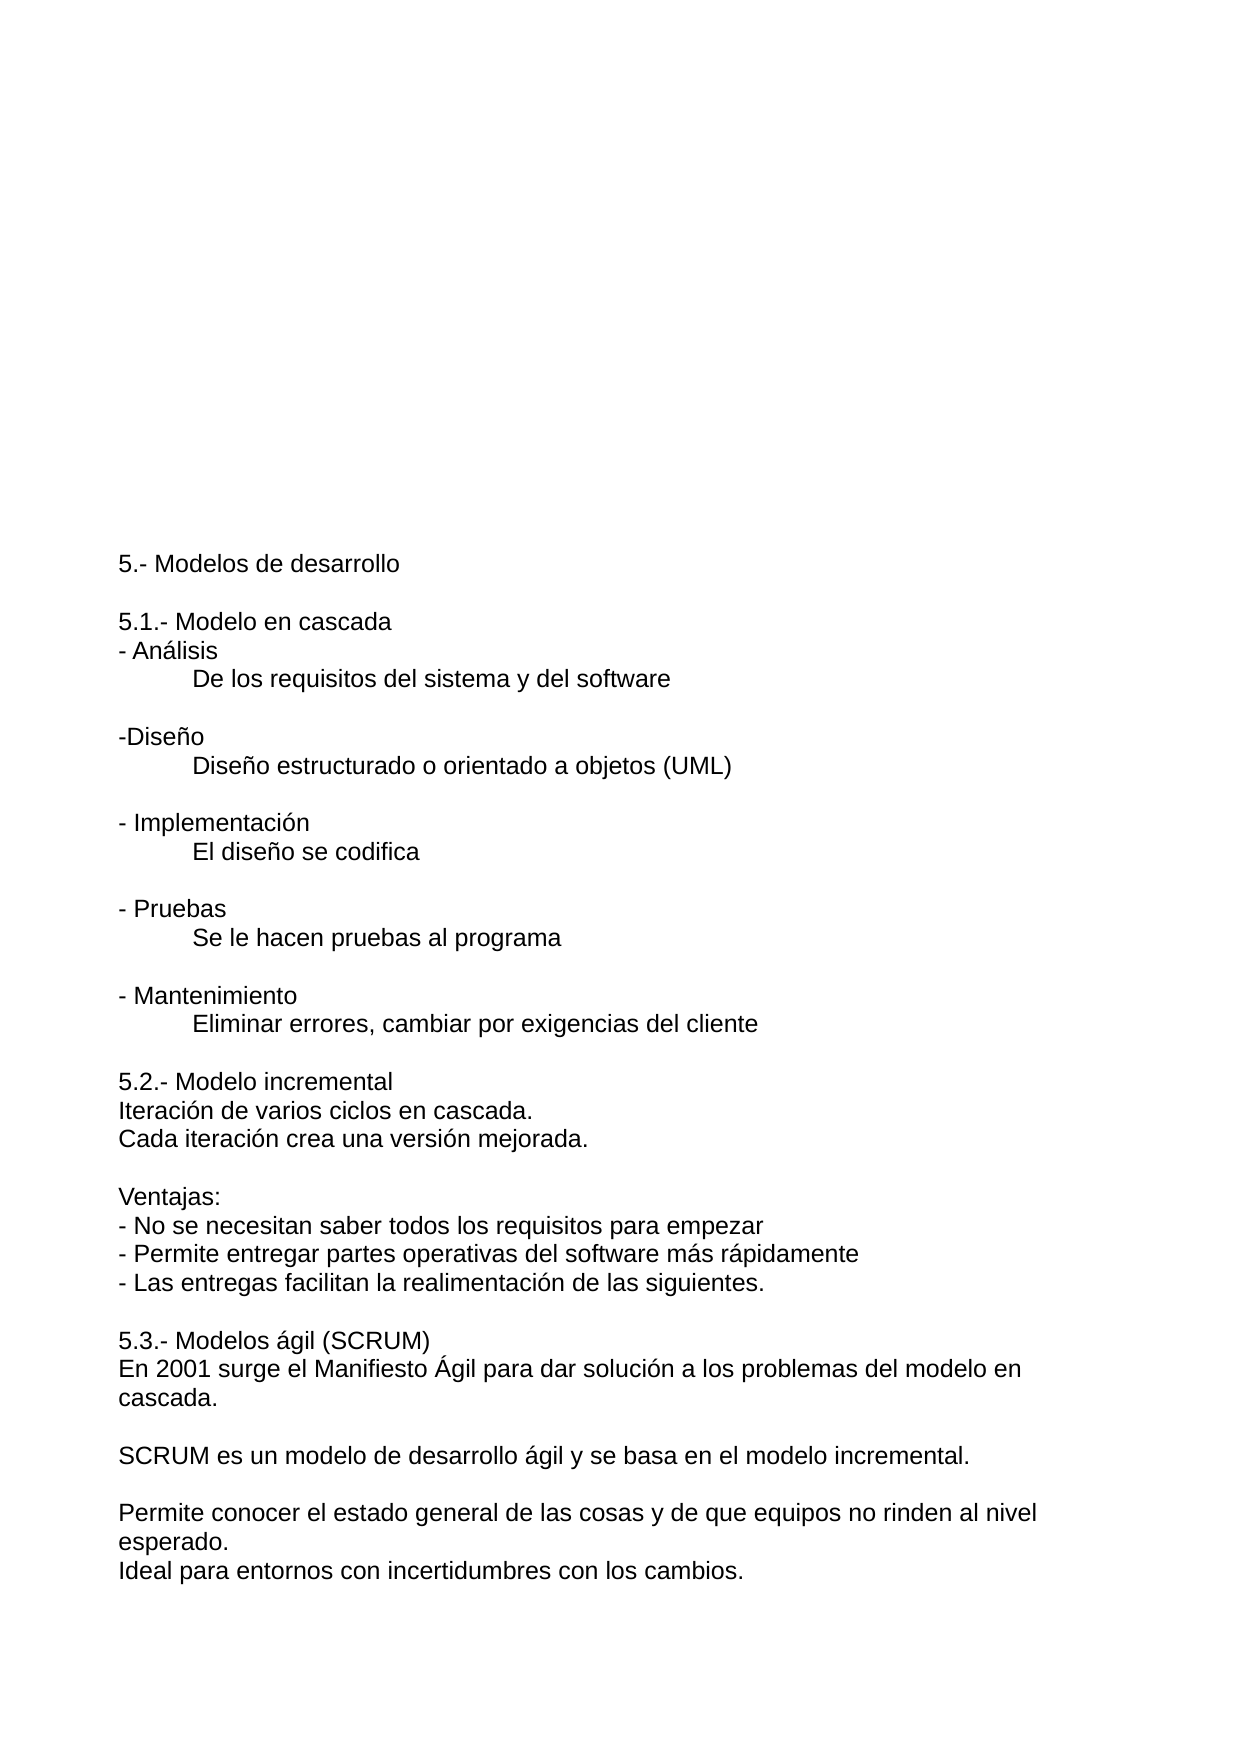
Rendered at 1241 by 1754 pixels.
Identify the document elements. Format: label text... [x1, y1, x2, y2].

text En 2001 surge el Manifiesto Ágil para dar solución a los problemas del modelo en cascada. [118, 1354, 1122, 1412]
text Ideal para entornos con incertidumbres con los cambios. [118, 1556, 1122, 1584]
text De los requisitos del sistema y del software [118, 664, 1122, 693]
text 5.- Modelos de desarrollo [118, 549, 1122, 578]
text SCRUM es un modelo de desarrollo ágil y se basa en el modelo incremental. [118, 1441, 1122, 1469]
text - Implementación [118, 808, 1122, 837]
text - Mantenimiento [118, 981, 1122, 1009]
text - Pruebas [118, 894, 1122, 923]
text - Análisis [118, 636, 1122, 664]
text -Diseño [118, 722, 1122, 751]
text Iteración de varios ciclos en cascada. [118, 1096, 1122, 1124]
text Eliminar errores, cambiar por exigencias del cliente [118, 1009, 1122, 1038]
text Diseño estructurado o orientado a objetos (UML) [118, 751, 1122, 779]
text 5.3.- Modelos ágil (SCRUM) [118, 1326, 1122, 1354]
text - Las entregas facilitan la realimentación de las siguientes. [118, 1268, 1122, 1297]
text Ventajas: [118, 1182, 1122, 1211]
text Se le hacen pruebas al programa [118, 923, 1122, 952]
text Cada iteración crea una versión mejorada. [118, 1124, 1122, 1153]
text Permite conocer el estado general de las cosas y de que equipos no rinden al nivel esperado. [118, 1498, 1122, 1556]
text - Permite entregar partes operativas del software más rápidamente [118, 1239, 1122, 1268]
text - No se necesitan saber todos los requisitos para empezar [118, 1211, 1122, 1239]
text El diseño se codifica [118, 837, 1122, 866]
text 5.2.- Modelo incremental [118, 1067, 1122, 1096]
text 5.1.- Modelo en cascada [118, 607, 1122, 636]
